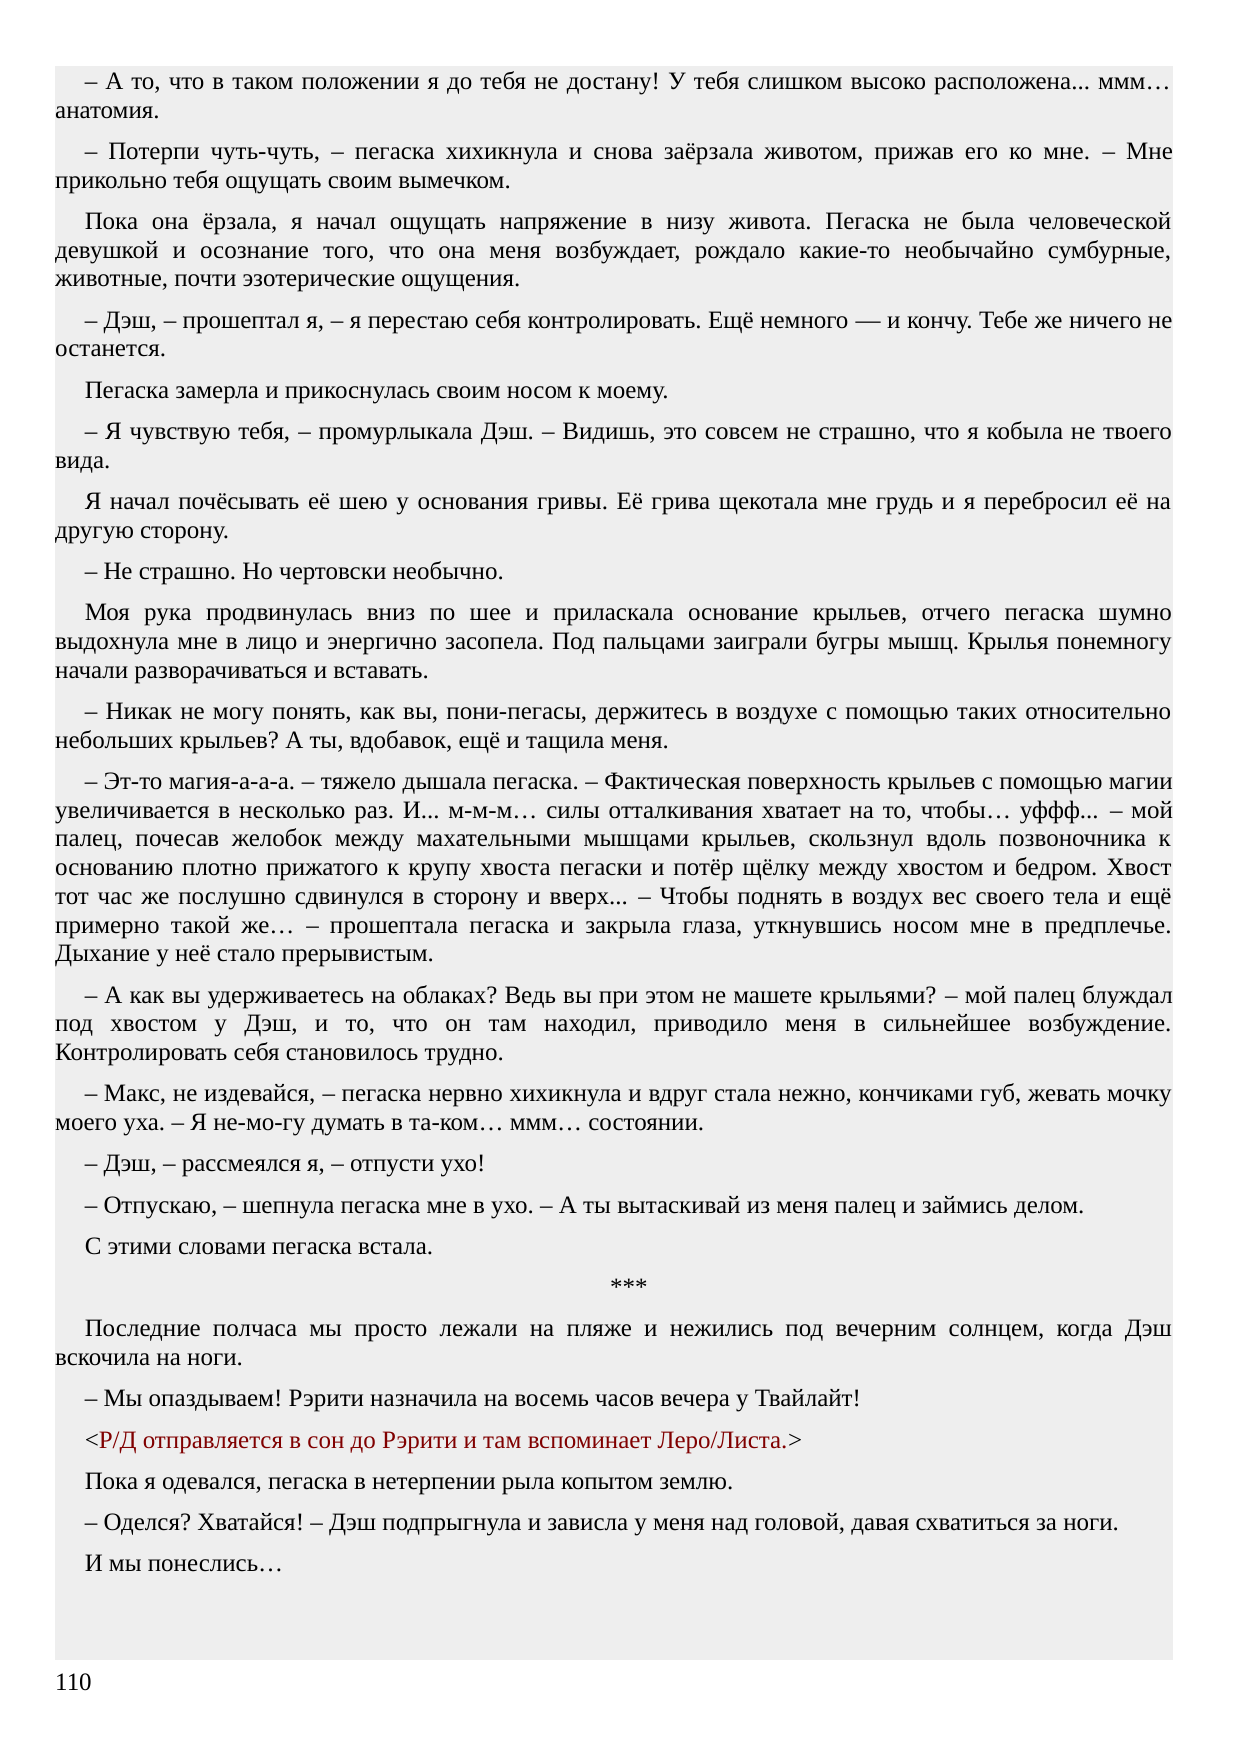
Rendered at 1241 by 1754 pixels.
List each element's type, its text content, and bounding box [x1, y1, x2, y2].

text – А как вы удерживаетесь на облаках? Ведь вы при этом не машете крыльями? – мой палец блуждал под хвостом у Дэш, и то, что он там находил, приводило меня в сильнейшее возбуждение. Контролировать себя становилось трудно. [55, 980, 1173, 1066]
text – А то, что в таком положении я до тебя не достану! У тебя слишком высоко расположена... ммм… анатомия. [55, 66, 1173, 123]
text Я начал почёсывать её шею у основания гривы. Её грива щекотала мне грудь и я перебросил её на другую сторону. [55, 486, 1173, 543]
text – Никак не могу понять, как вы, пони-пегасы, держитесь в воздухе с помощью таких относительно небольших крыльев? А ты, вдобавок, ещё и тащила меня. [55, 696, 1173, 753]
text – Я чувствую тебя, – промурлыкала Дэш. – Видишь, это совсем не страшно, что я кобыла не твоего вида. [55, 416, 1173, 473]
text <Р/Д отправляется в сон до Рэрити и там вспоминает Леро/Листа.> [55, 1425, 1173, 1453]
text *** [55, 1272, 1173, 1301]
text – Оделся? Хватайся! – Дэш подпрыгнула и зависла у меня над головой, давая схватиться за ноги. [55, 1507, 1173, 1536]
text – Отпускаю, – шепнула пегаска мне в ухо. – А ты вытаскивай из меня палец и займись делом. [55, 1190, 1173, 1218]
text – Потерпи чуть-чуть, – пегаска хихикнула и снова заёрзала животом, прижав его ко мне. – Мне прикольно тебя ощущать своим вымечком. [55, 136, 1173, 193]
text – Дэш, – рассмеялся я, – отпусти ухо! [55, 1148, 1173, 1177]
text – Макс, не издевайся, – пегаска нервно хихикнула и вдруг стала нежно, кончиками губ, жевать мочку моего уха. – Я не-мо-гу думать в та-ком… ммм… состоянии. [55, 1078, 1173, 1136]
text Пока она ёрзала, я начал ощущать напряжение в низу живота. Пегаска не была человеческой девушкой и осознание того, что она меня возбуждает, рождало какие-то необычайно сумбурные, животные, почти эзотерические ощущения. [55, 206, 1173, 292]
text – Мы опаздываем! Рэрити назначила на восемь часов вечера у Твайлайт! [55, 1383, 1173, 1412]
text Пока я одевался, пегаска в нетерпении рыла копытом землю. [55, 1466, 1173, 1495]
text – Не страшно. Но чертовски необычно. [55, 556, 1173, 585]
text – Эт-то магия-а-а-а. – тяжело дышала пегаска. – Фактическая поверхность крыльев с помощью магии увеличивается в несколько раз. И... м-м-м… силы отталкивания хватает на то, чтобы… уффф... – мой палец, почесав желобок между махательными мышцами крыльев, скользнул вдоль позвоночника к основанию плотно прижатого к крупу хвоста пегаски и потёр щёлку между хвостом и бедром. Хвост тот час же послушно сдвинулся в сторону и вверх... – Чтобы поднять в воздух вес своего тела и ещё примерно такой же… – прошептала пегаска и закрыла глаза, уткнувшись носом мне в предплечье. Дыхание у неё стало прерывистым. [55, 766, 1173, 967]
text – Дэш, – прошептал я, – я перестаю себя контролировать. Ещё немного — и кончу. Тебе же ничего не останется. [55, 305, 1173, 362]
text Моя рука продвинулась вниз по шее и приласкала основание крыльев, отчего пегаска шумно выдохнула мне в лицо и энергично засопела. Под пальцами заиграли бугры мышц. Крылья понемногу начали разворачиваться и вставать. [55, 597, 1173, 683]
text И мы понеслись… [55, 1548, 1173, 1577]
text Последние полчаса мы просто лежали на пляже и нежились под вечерним солнцем, когда Дэш вскочила на ноги. [55, 1313, 1173, 1371]
text С этими словами пегаска встала. [55, 1231, 1173, 1260]
text Пегаска замерла и прикоснулась своим носом к моему. [55, 375, 1173, 403]
